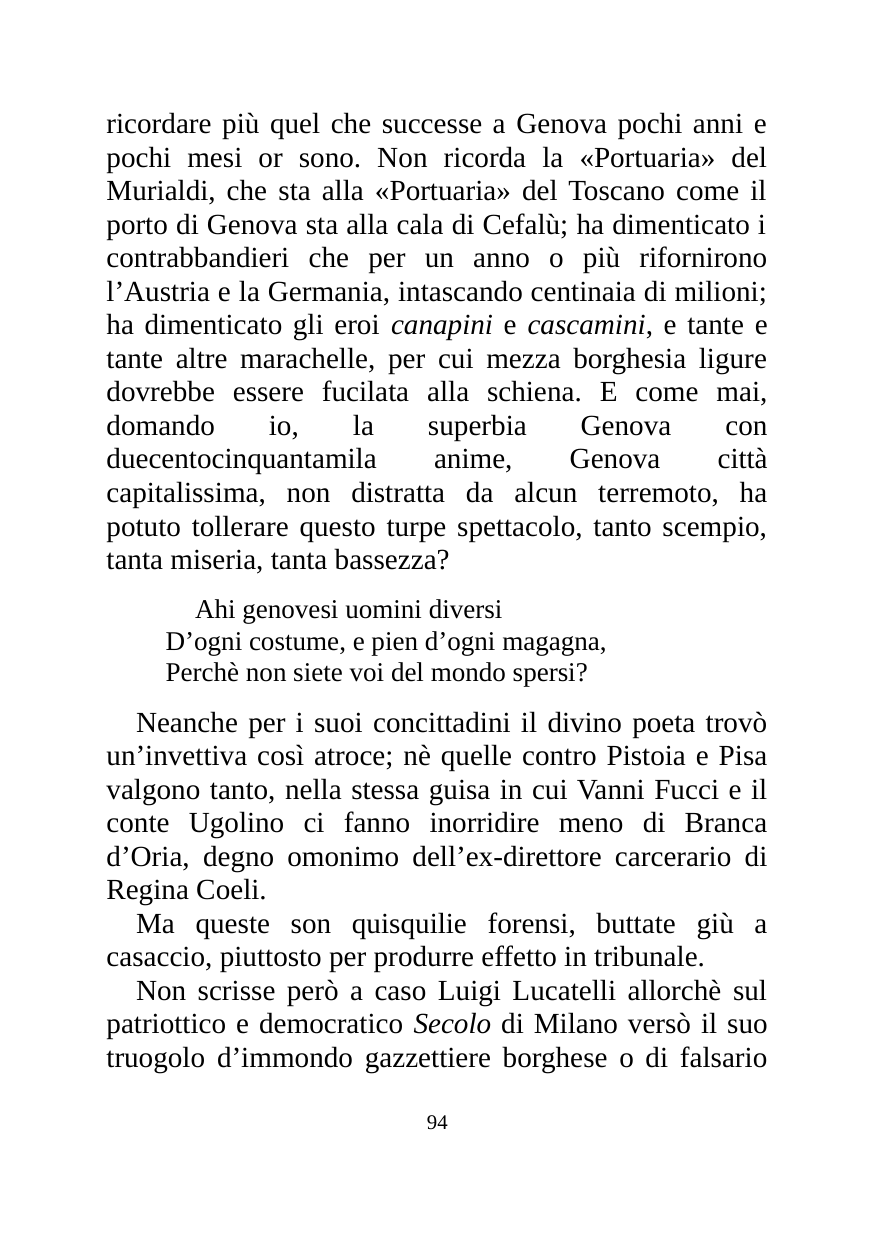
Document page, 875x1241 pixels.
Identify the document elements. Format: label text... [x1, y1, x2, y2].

text Ma queste son quisquilie forensi, buttate giù a casaccio, piuttosto per produrre effetto in tribunale. [106, 906, 768, 973]
text Non scrisse però a caso Luigi Lucatelli allorchè sul patriottico e democratico Secolo di Milano versò il suo truogolo d’immondo gazzettiere borghese o di falsario [106, 973, 768, 1074]
text ricordare più quel che successe a Genova pochi anni e pochi mesi or sono. Non ricorda la «Portuaria» del Murialdi, che sta alla «Portuaria» del Toscano come il porto di Genova sta alla cala di Cefalù; ha dimenticato i contrabbandieri che per un anno o più rifornirono l’Austria e la Germania, intascando centinaia di milioni; ha dimenticato gli eroi canapini e cascamini, e tante e tante altre marachelle, per cui mezza borghesia ligure dovrebbe essere fucilata alla schiena. E come mai, domando io, la superbia Genova con duecentocinquantamila anime, Genova città capitalissima, non distratta da alcun terremoto, ha potuto tollerare questo turpe spettacolo, tanto scempio, tanta miseria, tanta bassezza? [106, 106, 768, 576]
text Neanche per i suoi concittadini il divino poeta trovò un’invettiva così atroce; nè quelle contro Pistoia e Pisa valgono tanto, nella stessa guisa in cui Vanni Fucci e il conte Ugolino ci fanno inorridire meno di Branca d’Oria, degno omonimo dell’ex-direttore carcerario di Regina Coeli. [106, 705, 768, 906]
text Ahi genovesi uomini diversi D’ogni costume, e pien d’ogni magagna, Perchè non siete voi del mondo spersi? [165, 593, 768, 687]
